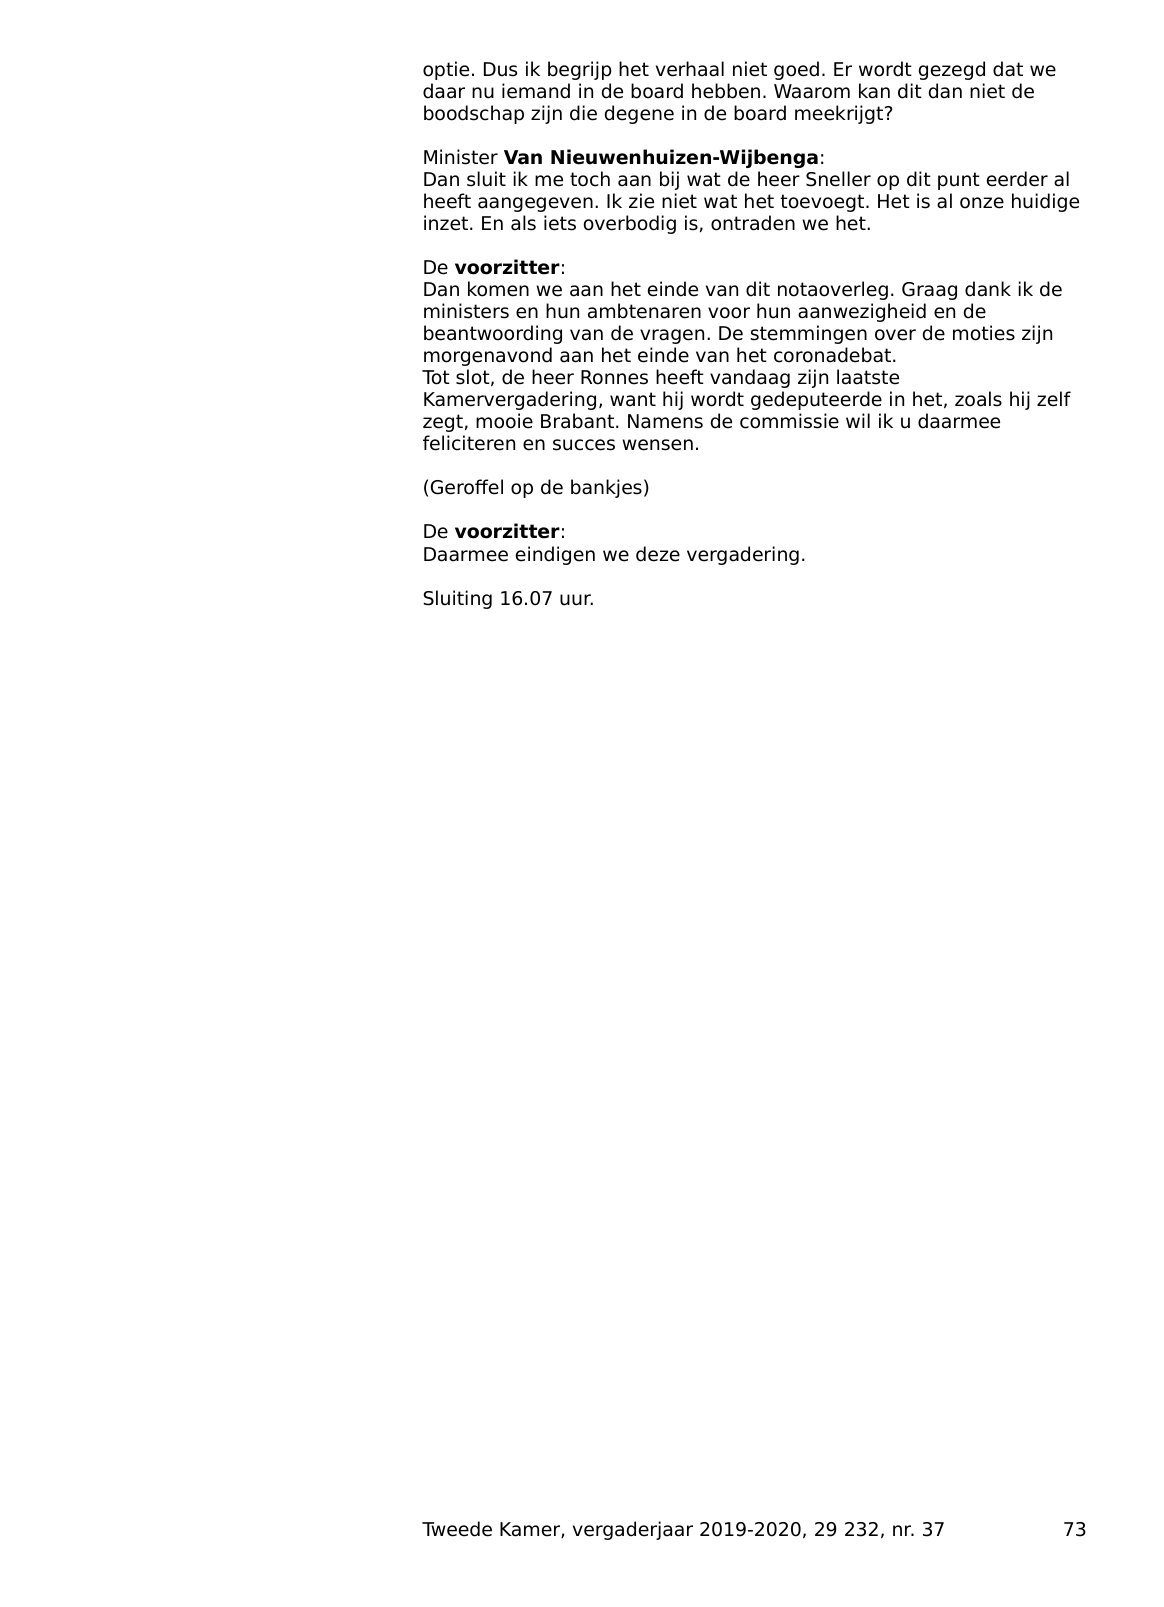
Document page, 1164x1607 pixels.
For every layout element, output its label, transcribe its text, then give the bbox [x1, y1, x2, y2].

text (Geroffel op de bankjes) [422, 477, 1087, 499]
text Dan komen we aan het einde van dit notaoverleg. Graag dank ik de ministers en hun ambtenaren voor hun aanwezigheid en de beantwoording van de vragen. De stemmingen over de moties zijn morgenavond aan het einde van het coronadebat. [422, 279, 1087, 367]
text Dan sluit ik me toch aan bij wat de heer Sneller op dit punt eerder al heeft aangegeven. Ik zie niet wat het toevoegt. Het is al onze huidige inzet. En als iets overbodig is, ontraden we het. [422, 169, 1087, 235]
text Tot slot, de heer Ronnes heeft vandaag zijn laatste Kamervergadering, want hij wordt gedeputeerde in het, zoals hij zelf zegt, mooie Brabant. Namens de commissie wil ik u daarmee feliciteren en succes wensen. [422, 367, 1087, 455]
text optie. Dus ik begrijp het verhaal niet goed. Er wordt gezegd dat we daar nu iemand in de board hebben. Waarom kan dit dan niet de boodschap zijn die degene in de board meekrijgt? [422, 59, 1087, 125]
text Minister Van Nieuwenhuizen-Wijbenga: [422, 147, 1087, 169]
text Sluiting 16.07 uur. [422, 588, 1087, 609]
text De voorzitter: [422, 257, 1087, 279]
text Daarmee eindigen we deze vergadering. [422, 543, 1087, 565]
text De voorzitter: [422, 521, 1087, 543]
